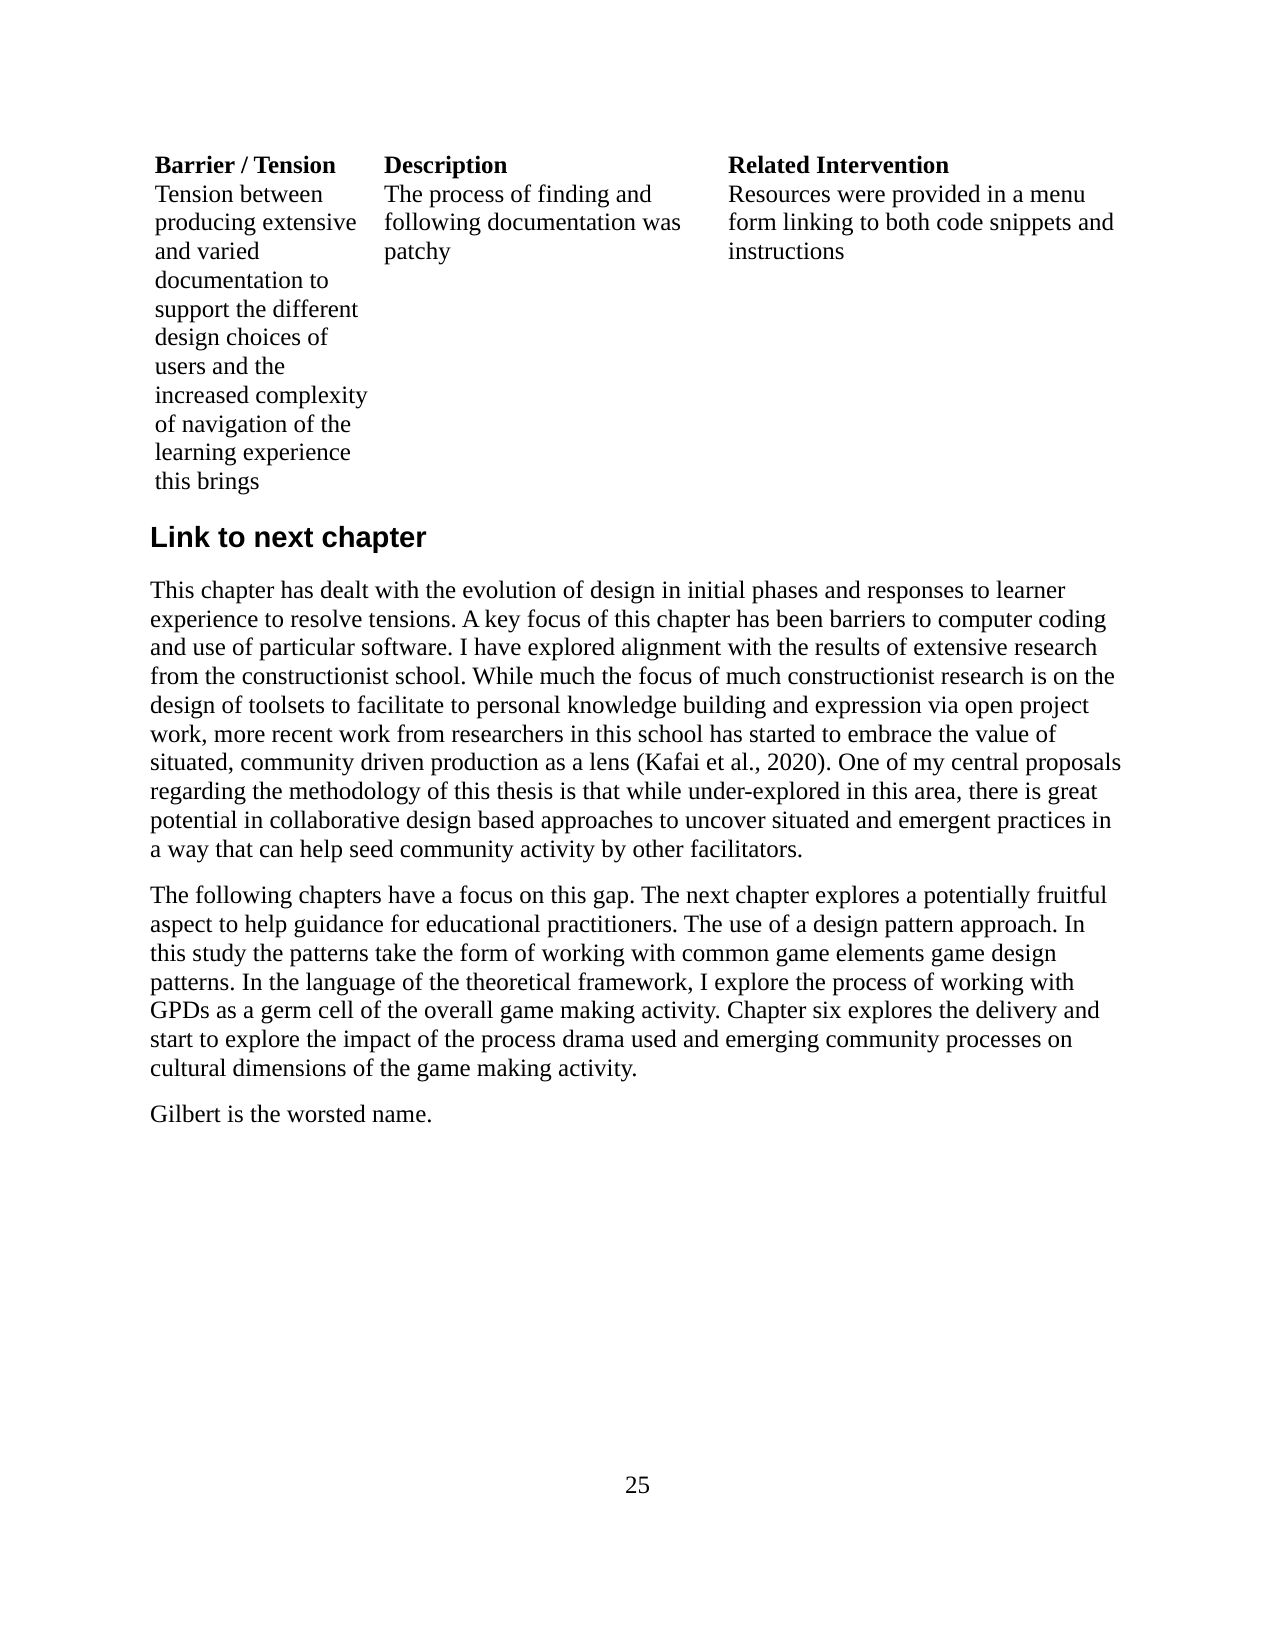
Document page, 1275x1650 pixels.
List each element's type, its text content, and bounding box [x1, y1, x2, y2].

subtitle Link to next chapter [150, 520, 1125, 553]
table_header Barrier / Tension [150, 150, 379, 179]
text The following chapters have a focus on this gap. The next chapter explores a potentially fruitful aspect to help guidance for educational practitioners. The use of a design pattern approach. In this study the patterns take the form of working with common game elements game design patterns. In the language of the theoretical framework, I explore the process of working with GPDs as a germ cell of the overall game making activity. Chapter six explores the delivery and start to explore the impact of the process drama used and emerging community processes on cultural dimensions of the game making activity. [150, 880, 1125, 1082]
table_header Description [379, 150, 723, 179]
table_cell Resources were provided in a menu form linking to both code snippets and instructions [724, 179, 1125, 495]
text This chapter has dealt with the evolution of design in initial phases and responses to learner experience to resolve tensions. A key focus of this chapter has been barriers to computer coding and use of particular software. I have explored alignment with the results of extensive research from the constructionist school. While much the focus of much constructionist research is on the design of toolsets to facilitate to personal knowledge building and expression via open project work, more recent work from researchers in this school has started to embrace the value of situated, community driven production as a lens (Kafai et al., 2020). One of my central proposals regarding the methodology of this thesis is that while under-explored in this area, there is great potential in collaborative design based approaches to uncover situated and emergent practices in a way that can help seed community activity by other facilitators. [150, 575, 1125, 862]
text Gilbert is the worsted name. [150, 1099, 1125, 1128]
table_header Related Intervention [724, 150, 1125, 179]
table_cell The process of finding and following documentation was patchy [379, 179, 723, 495]
table_cell Tension between producing extensive and varied documentation to support the different design choices of users and the increased complexity of navigation of the learning experience this brings [150, 179, 379, 495]
